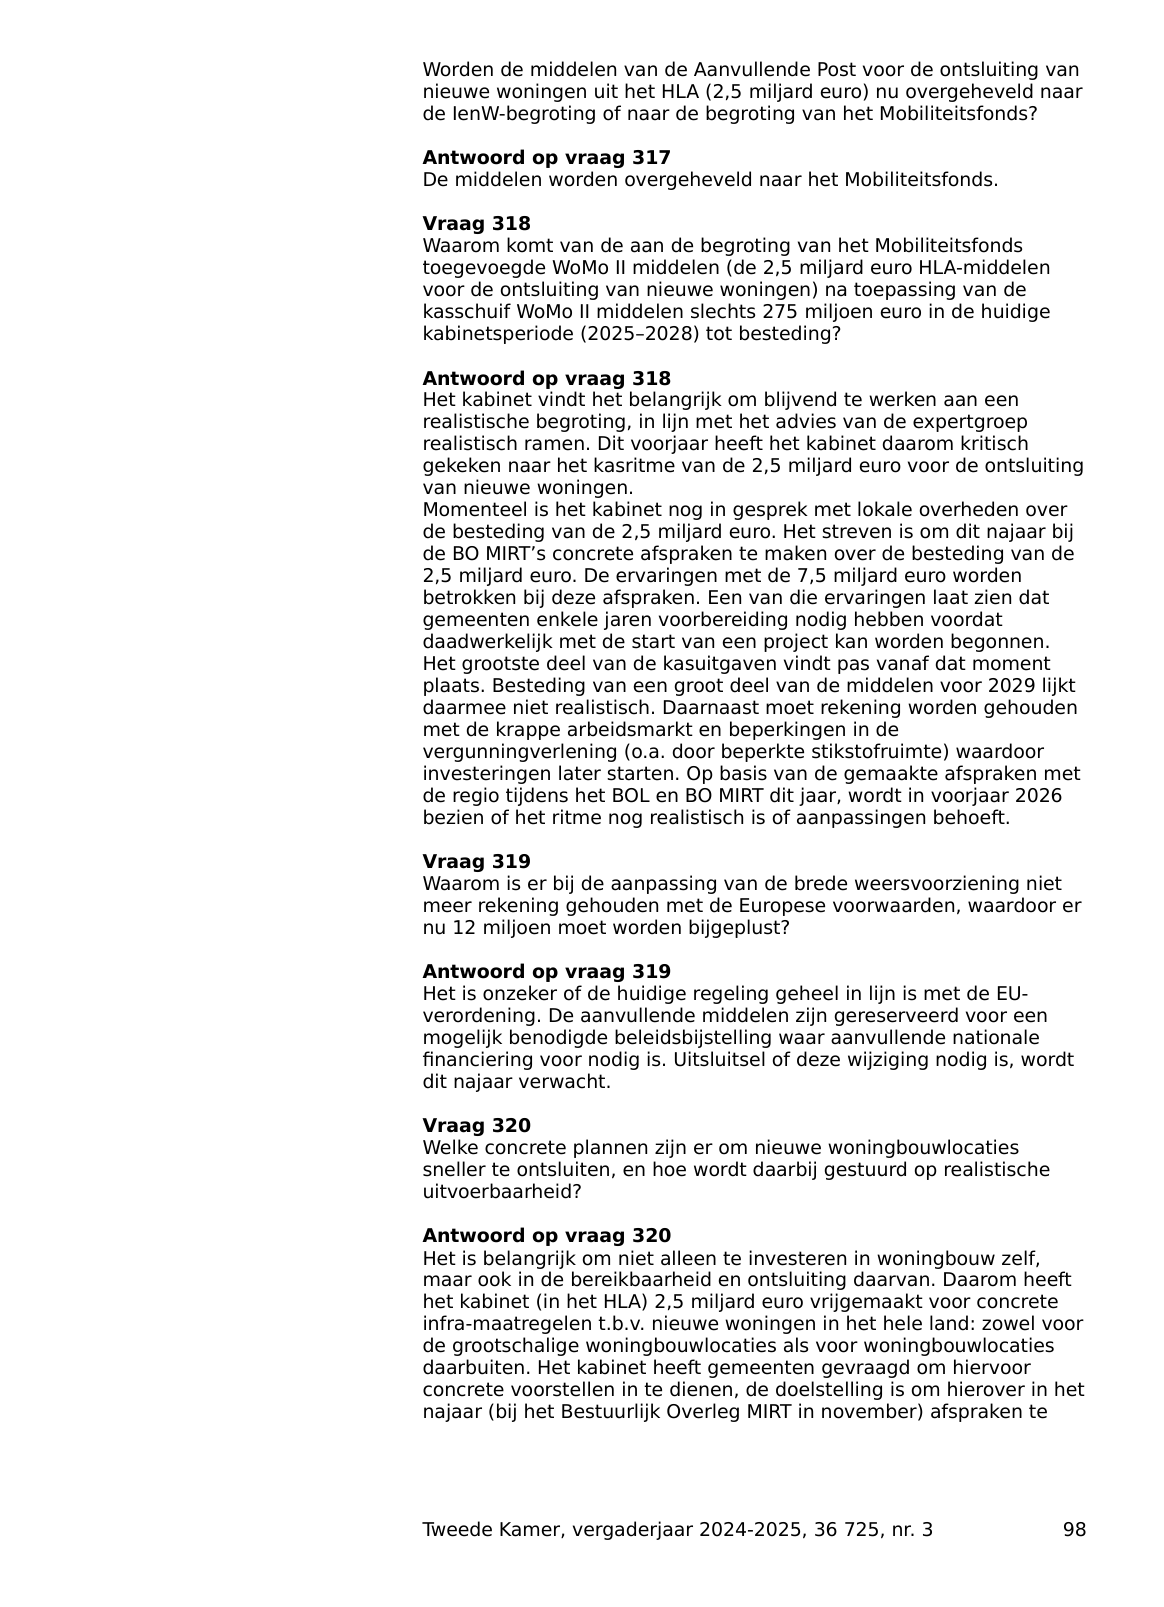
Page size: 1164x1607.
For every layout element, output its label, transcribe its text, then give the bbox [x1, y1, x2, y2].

text Antwoord op vraag 320 [422, 1225, 1087, 1247]
text Antwoord op vraag 317 [422, 147, 1087, 169]
text Worden de middelen van de Aanvullende Post voor de ontsluiting van nieuwe woningen uit het HLA (2,5 miljard euro) nu overgeheveld naar de IenW-begroting of naar de begroting van het Mobiliteitsfonds? [422, 59, 1087, 125]
text Vraag 320 [422, 1115, 1087, 1137]
text Antwoord op vraag 319 [422, 961, 1087, 983]
text Waarom is er bij de aanpassing van de brede weersvoorziening niet meer rekening gehouden met de Europese voorwaarden, waardoor er nu 12 miljoen moet worden bijgeplust? [422, 873, 1087, 939]
text Het kabinet vindt het belangrijk om blijvend te werken aan een realistische begroting, in lijn met het advies van de expertgroep realistisch ramen. Dit voorjaar heeft het kabinet daarom kritisch gekeken naar het kasritme van de 2,5 miljard euro voor de ontsluiting van nieuwe woningen. [422, 389, 1087, 499]
text Welke concrete plannen zijn er om nieuwe woningbouwlocaties sneller te ontsluiten, en hoe wordt daarbij gestuurd op realistische uitvoerbaarheid? [422, 1137, 1087, 1203]
text Het is belangrijk om niet alleen te investeren in woningbouw zelf, maar ook in de bereikbaarheid en ontsluiting daarvan. Daarom heeft het kabinet (in het HLA) 2,5 miljard euro vrijgemaakt voor concrete infra-maatregelen t.b.v. nieuwe woningen in het hele land: zowel voor de grootschalige woningbouwlocaties als voor woningbouwlocaties daarbuiten. Het kabinet heeft gemeenten gevraagd om hiervoor concrete voorstellen in te dienen, de doelstelling is om hierover in het najaar (bij het Bestuurlijk Overleg MIRT in november) afspraken te [422, 1247, 1087, 1423]
text Waarom komt van de aan de begroting van het Mobiliteitsfonds toegevoegde WoMo II middelen (de 2,5 miljard euro HLA-middelen voor de ontsluiting van nieuwe woningen) na toepassing van de kasschuif WoMo II middelen slechts 275 miljoen euro in de huidige kabinetsperiode (2025–2028) tot besteding? [422, 235, 1087, 345]
text Vraag 319 [422, 851, 1087, 873]
text De middelen worden overgeheveld naar het Mobiliteitsfonds. [422, 169, 1087, 191]
text Momenteel is het kabinet nog in gesprek met lokale overheden over de besteding van de 2,5 miljard euro. Het streven is om dit najaar bij de BO MIRT’s concrete afspraken te maken over de besteding van de 2,5 miljard euro. De ervaringen met de 7,5 miljard euro worden betrokken bij deze afspraken. Een van die ervaringen laat zien dat gemeenten enkele jaren voorbereiding nodig hebben voordat daadwerkelijk met de start van een project kan worden begonnen. Het grootste deel van de kasuitgaven vindt pas vanaf dat moment plaats. Besteding van een groot deel van de middelen voor 2029 lijkt daarmee niet realistisch. Daarnaast moet rekening worden gehouden met de krappe arbeidsmarkt en beperkingen in de vergunningverlening (o.a. door beperkte stikstofruimte) waardoor investeringen later starten. Op basis van de gemaakte afspraken met de regio tijdens het BOL en BO MIRT dit jaar, wordt in voorjaar 2026 bezien of het ritme nog realistisch is of aanpassingen behoeft. [422, 499, 1087, 829]
text Het is onzeker of de huidige regeling geheel in lijn is met de EU-verordening. De aanvullende middelen zijn gereserveerd voor een mogelijk benodigde beleidsbijstelling waar aanvullende nationale financiering voor nodig is. Uitsluitsel of deze wijziging nodig is, wordt dit najaar verwacht. [422, 983, 1087, 1093]
text Vraag 318 [422, 213, 1087, 235]
text Antwoord op vraag 318 [422, 367, 1087, 389]
